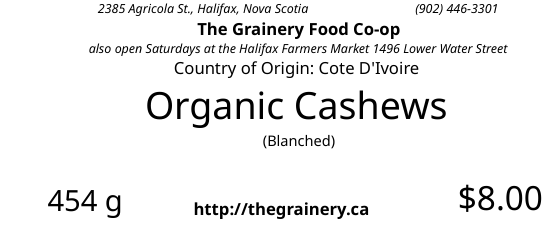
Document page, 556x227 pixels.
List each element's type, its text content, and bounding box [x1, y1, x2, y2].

table_cell Country of Origin: Cote D'Ivoire Organic Cashews (Blanched) [47, 57, 550, 175]
table_cell 454 g [47, 175, 147, 220]
table_header 2385 Agricola St., Halifax, Nova Scotia (902) 446-3301 The Grainery Food Co-op also open Saturdays at the Halifax Farmers Market 1496 Lower Water Street [47, 0, 550, 57]
table_cell $8.00 [415, 175, 550, 220]
table_cell http://thegrainery.ca [147, 175, 415, 220]
